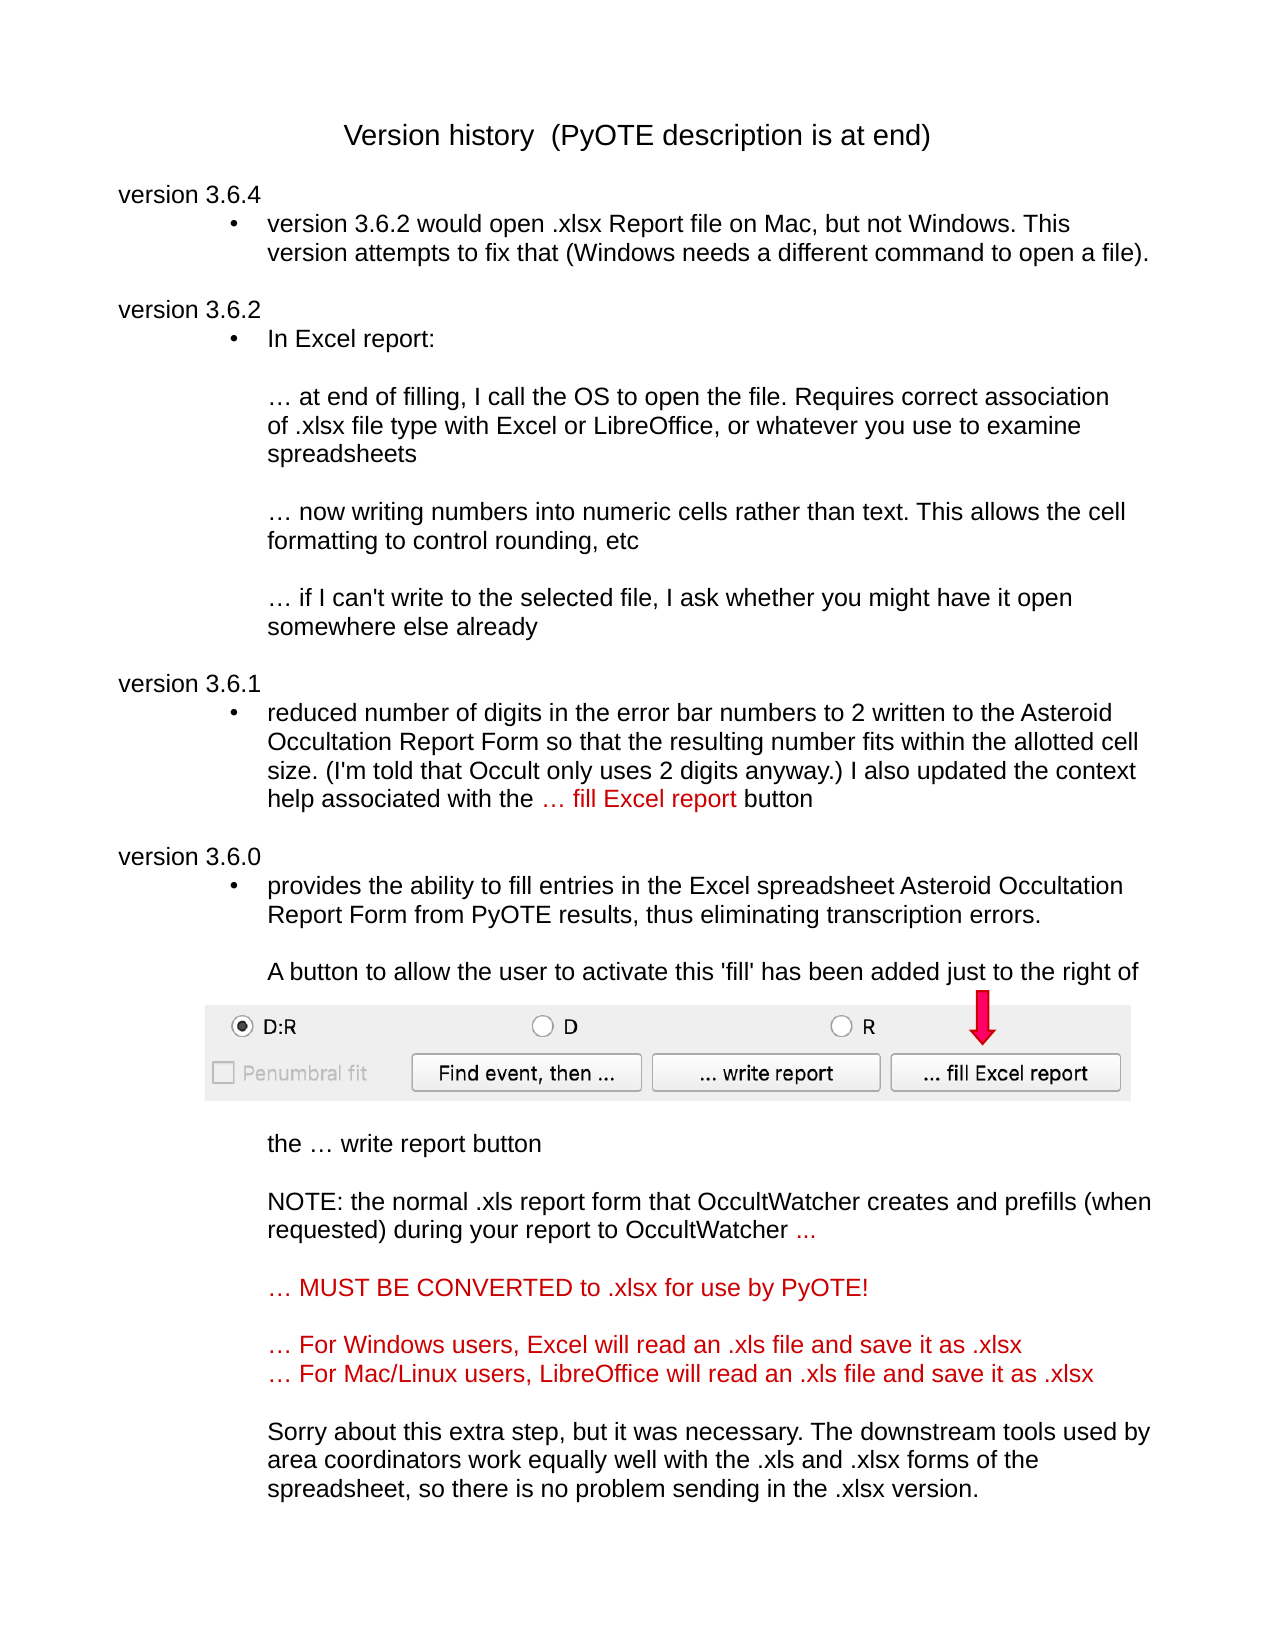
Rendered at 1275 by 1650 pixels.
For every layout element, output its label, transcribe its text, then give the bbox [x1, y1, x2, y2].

text version 3.6.0 [118, 842, 1157, 871]
text version 3.6.4 [118, 180, 1157, 209]
text version 3.6.1 [118, 669, 1157, 698]
picture [204, 1005, 1132, 1101]
list … For Windows users, Excel will read an .xls file and save it as .xlsx … For Mac/Linux users, LibreOffice will read an .xls file and save it as .xlsx Sorry about this extra step, but it was necessary. The downstream tools used by area coordinators work equally well with the .xls and .xlsx forms of the spreadsheet, so there is no problem sending in the .xlsx version. [229, 1330, 1157, 1532]
text version 3.6.2 [118, 296, 1157, 324]
list provides the ability to fill entries in the Excel spreadsheet Asteroid Occultation Report Form from PyOTE results, thus eliminating transcription errors. A button to allow the user to activate this 'fill' has been added just to the right of the … write report button NOTE: the normal .xls report form that OccultWatcher creates and prefills (when requested) during your report to OccultWatcher ... … MUST BE CONVERTED to .xlsx for use by PyOTE! [229, 871, 1157, 1330]
list reduced number of digits in the error bar numbers to 2 written to the Asteroid Occultation Report Form so that the resulting number fits within the allotted cell size. (I'm told that Occult only uses 2 digits anyway.) I also updated the context help associated with the … fill Excel report button [229, 698, 1157, 842]
list In Excel report: … at end of filling, I call the OS to open the file. Requires correct association of .xlsx file type with Excel or LibreOffice, or whatever you use to examine spreadsheets … now writing numbers into numeric cells rather than text. This allows the cell formatting to control rounding, etc … if I can't write to the selected file, I ask whether you might have it open somewhere else already [229, 324, 1157, 669]
text Version history (PyOTE description is at end) [118, 118, 1157, 152]
list version 3.6.2 would open .xlsx Report file on Mac, but not Windows. This version attempts to fix that (Windows needs a different command to open a file). [229, 209, 1157, 296]
